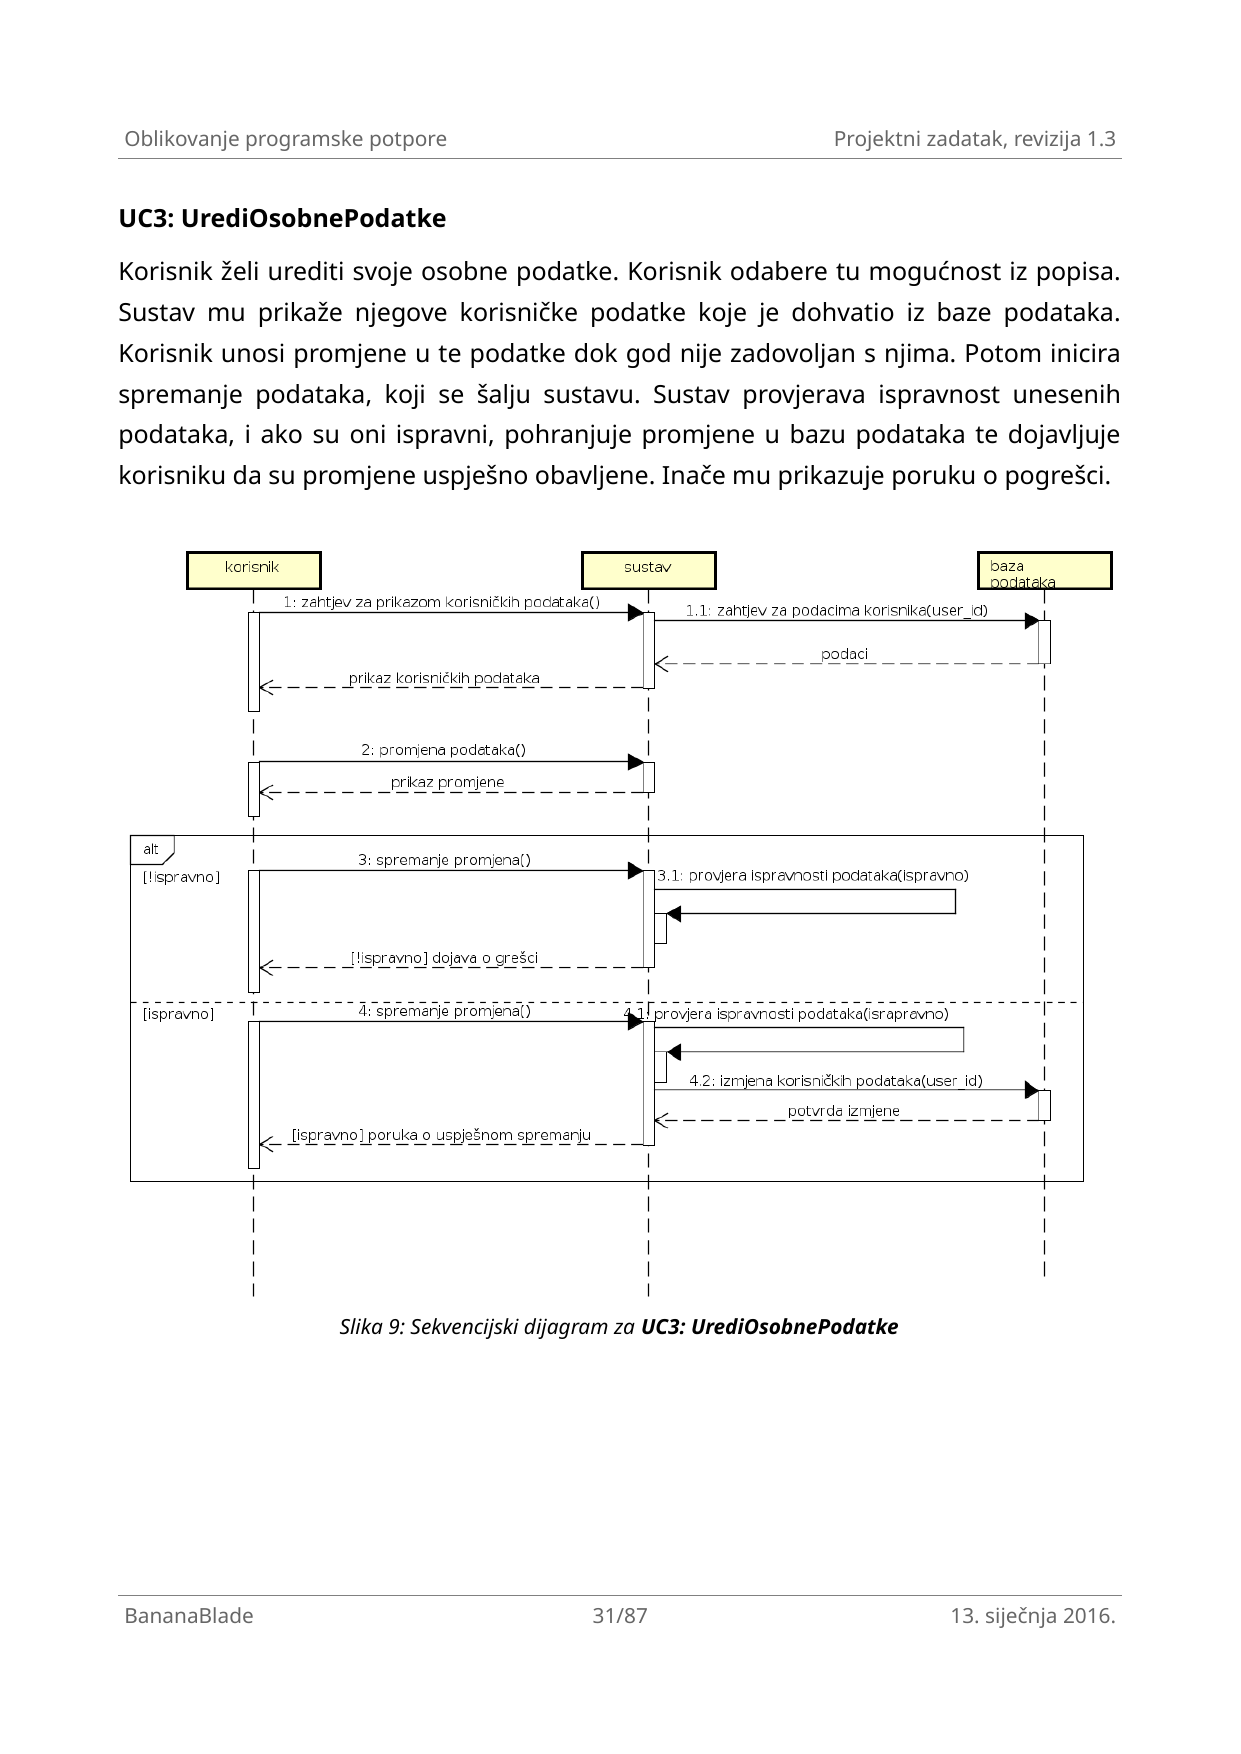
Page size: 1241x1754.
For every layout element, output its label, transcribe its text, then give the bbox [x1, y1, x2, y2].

picture [118, 540, 1123, 1307]
text Korisnik želi urediti svoje osobne podatke. Korisnik odabere tu mogućnost iz popisa. Sustav mu prikaže njegove korisničke podatke koje je dohvatio iz baze podataka. Korisnik unosi promjene u te podatke dok god nije zadovoljan s njima. Potom inicira spremanje podataka, koji se šalju sustavu. Sustav provjerava ispravnost unesenih podataka, i ako su oni ispravni, pohranjuje promjene u bazu podataka te dojavljuje korisniku da su promjene uspješno obavljene. Inače mu prikazuje poruku o pogrešci. [118, 254, 1122, 492]
text Slika 9: Sekvencijski dijagram za UC3: UrediOsobnePodatke [118, 1307, 1122, 1341]
subtitle UC3: UrediOsobnePodatke [118, 201, 1122, 234]
